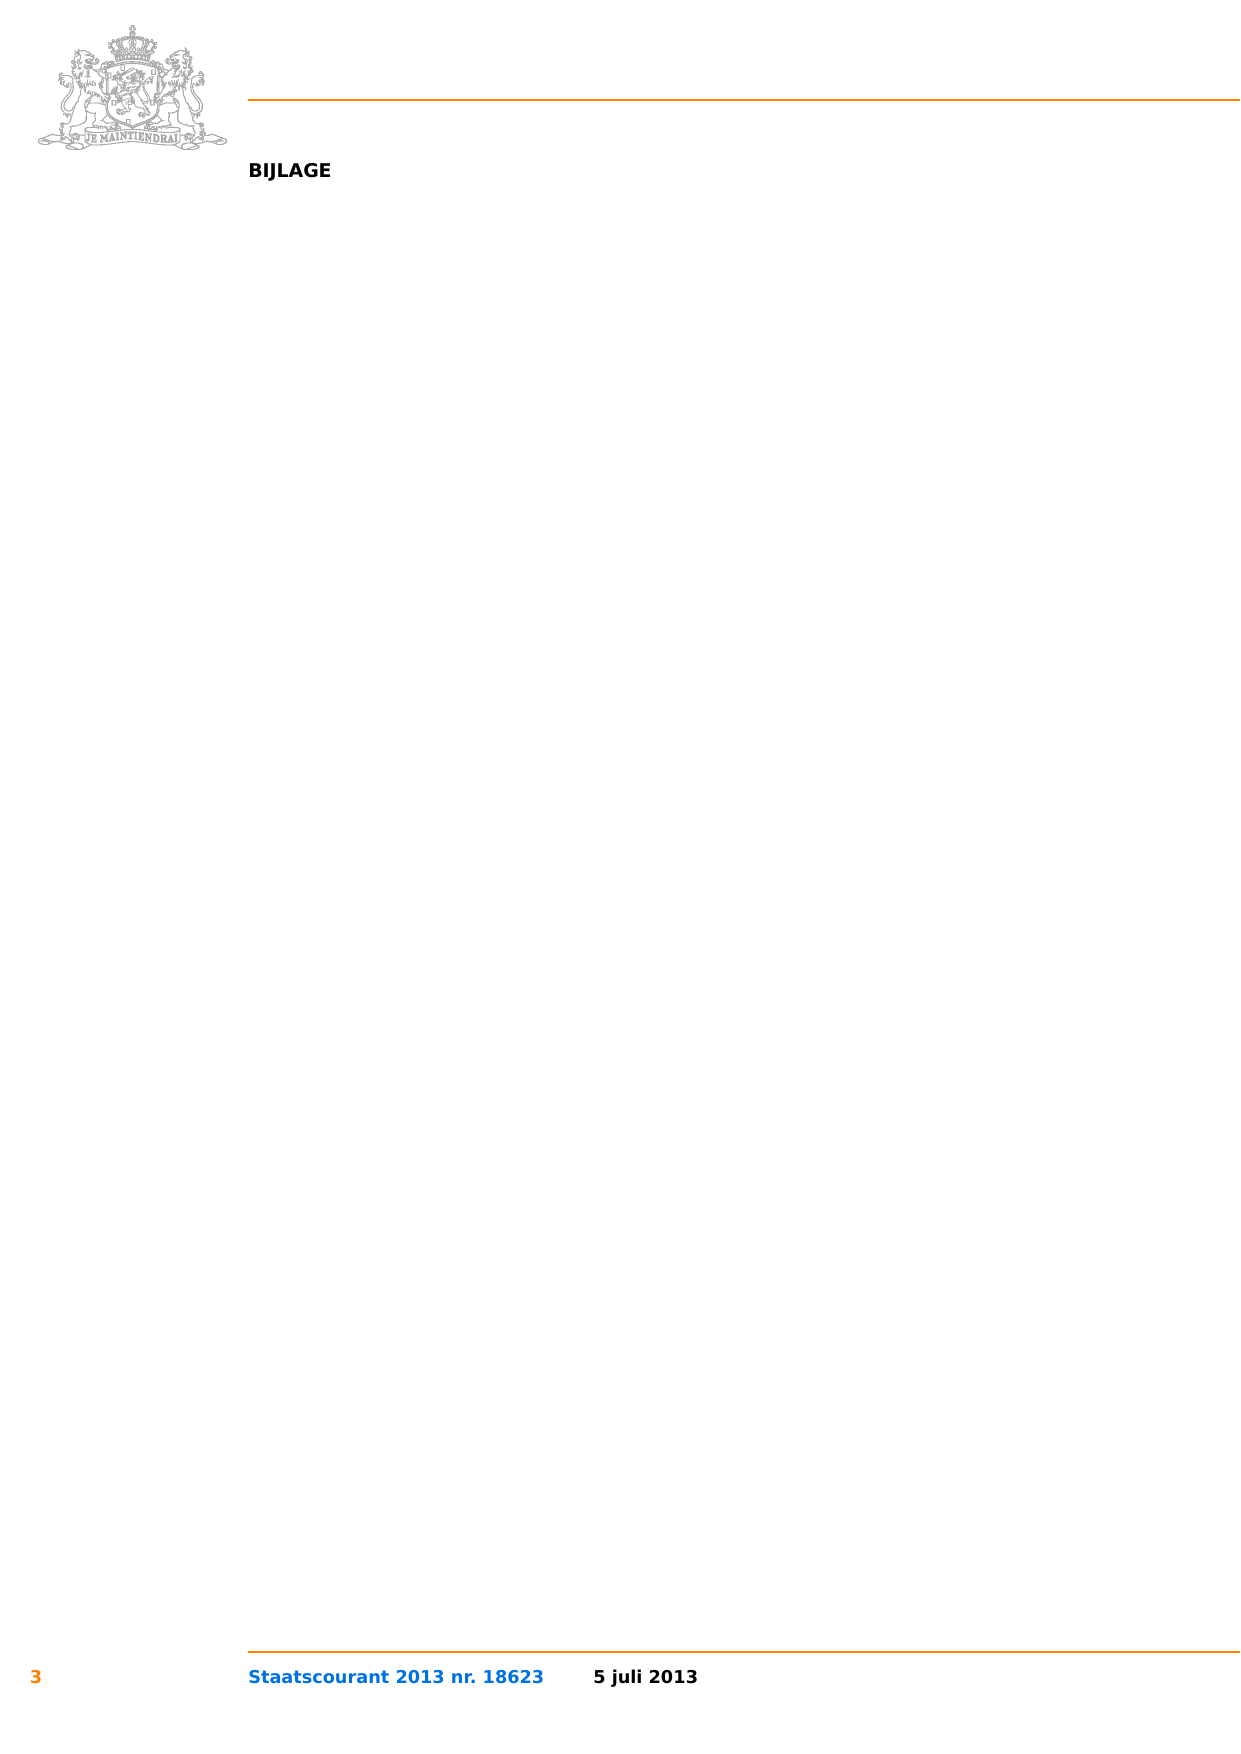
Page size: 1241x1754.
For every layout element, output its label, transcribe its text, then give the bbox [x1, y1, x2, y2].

subtitle BIJLAGE [248, 160, 1163, 182]
picture [38, 25, 227, 150]
